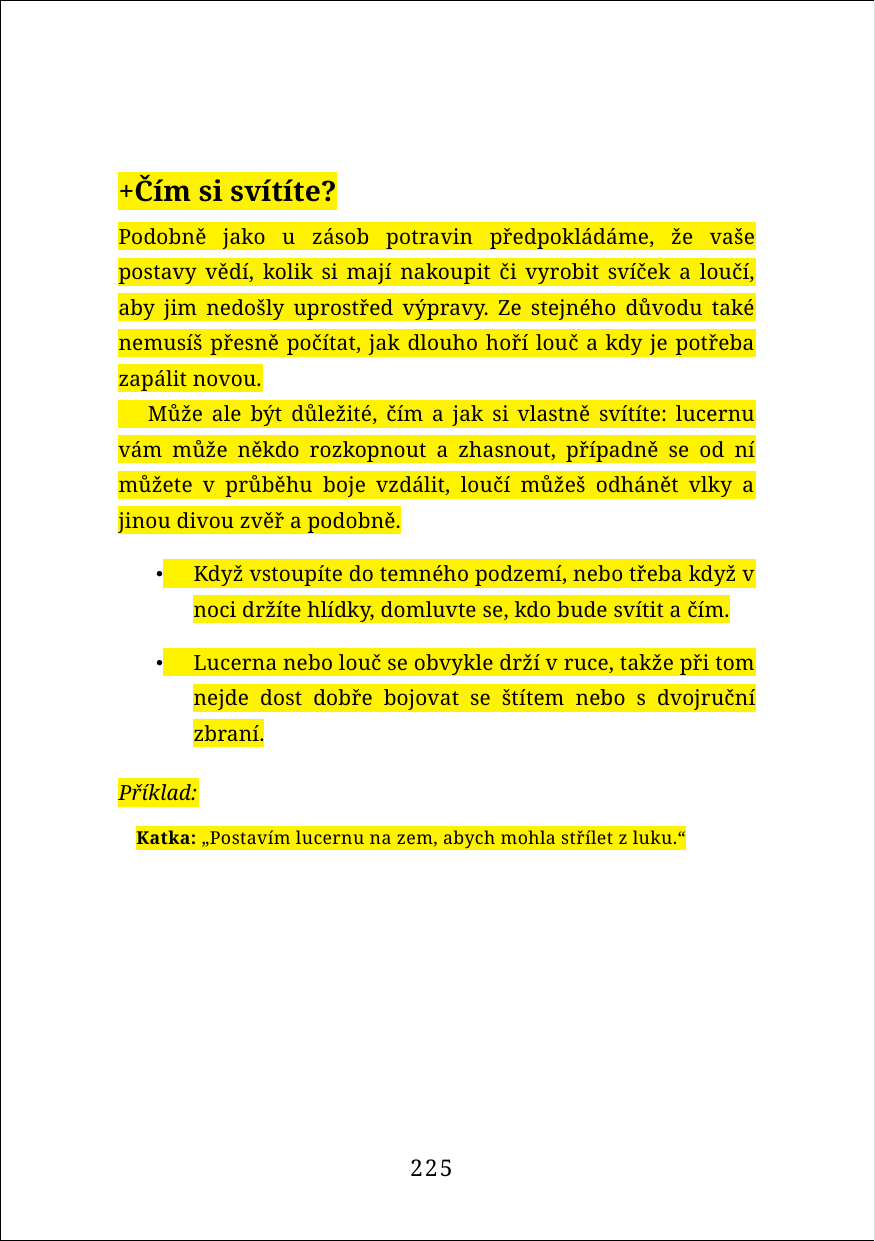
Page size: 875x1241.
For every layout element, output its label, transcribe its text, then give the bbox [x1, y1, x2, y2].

subtitle +Čím si svítíte? [118, 172, 756, 210]
text Příklad: [118, 778, 756, 807]
text Katka: „Postavím lucernu na zem, abych mohla střílet z luku.“ [136, 826, 756, 850]
list Lucerna nebo louč se obvykle drží v ruce, takže při tom nejde dost dobře bojovat se štítem nebo s dvojruční zbraní. [156, 648, 756, 747]
text Podobně jako u zásob potravin předpokládáme, že vaše postavy vědí, kolik si mají nakoupit či vyrobit svíček a loučí, aby jim nedošly uprostřed výpravy. Ze stejného důvodu také nemusíš přesně počítat, jak dlouho hoří louč a kdy je potřeba zapálit novou. Může ale být důležité, čím a jak si vlastně svítíte: lucernu vám může někdo rozkopnout a zhasnout, případně se od ní můžete v průběhu boje vzdálit, loučí můžeš odhánět vlky a jinou divou zvěř a podobně. [118, 222, 756, 534]
list Když vstoupíte do temného podzemí, nebo třeba když v noci držíte hlídky, domluvte se, kdo bude svítit a čím. [156, 559, 756, 623]
